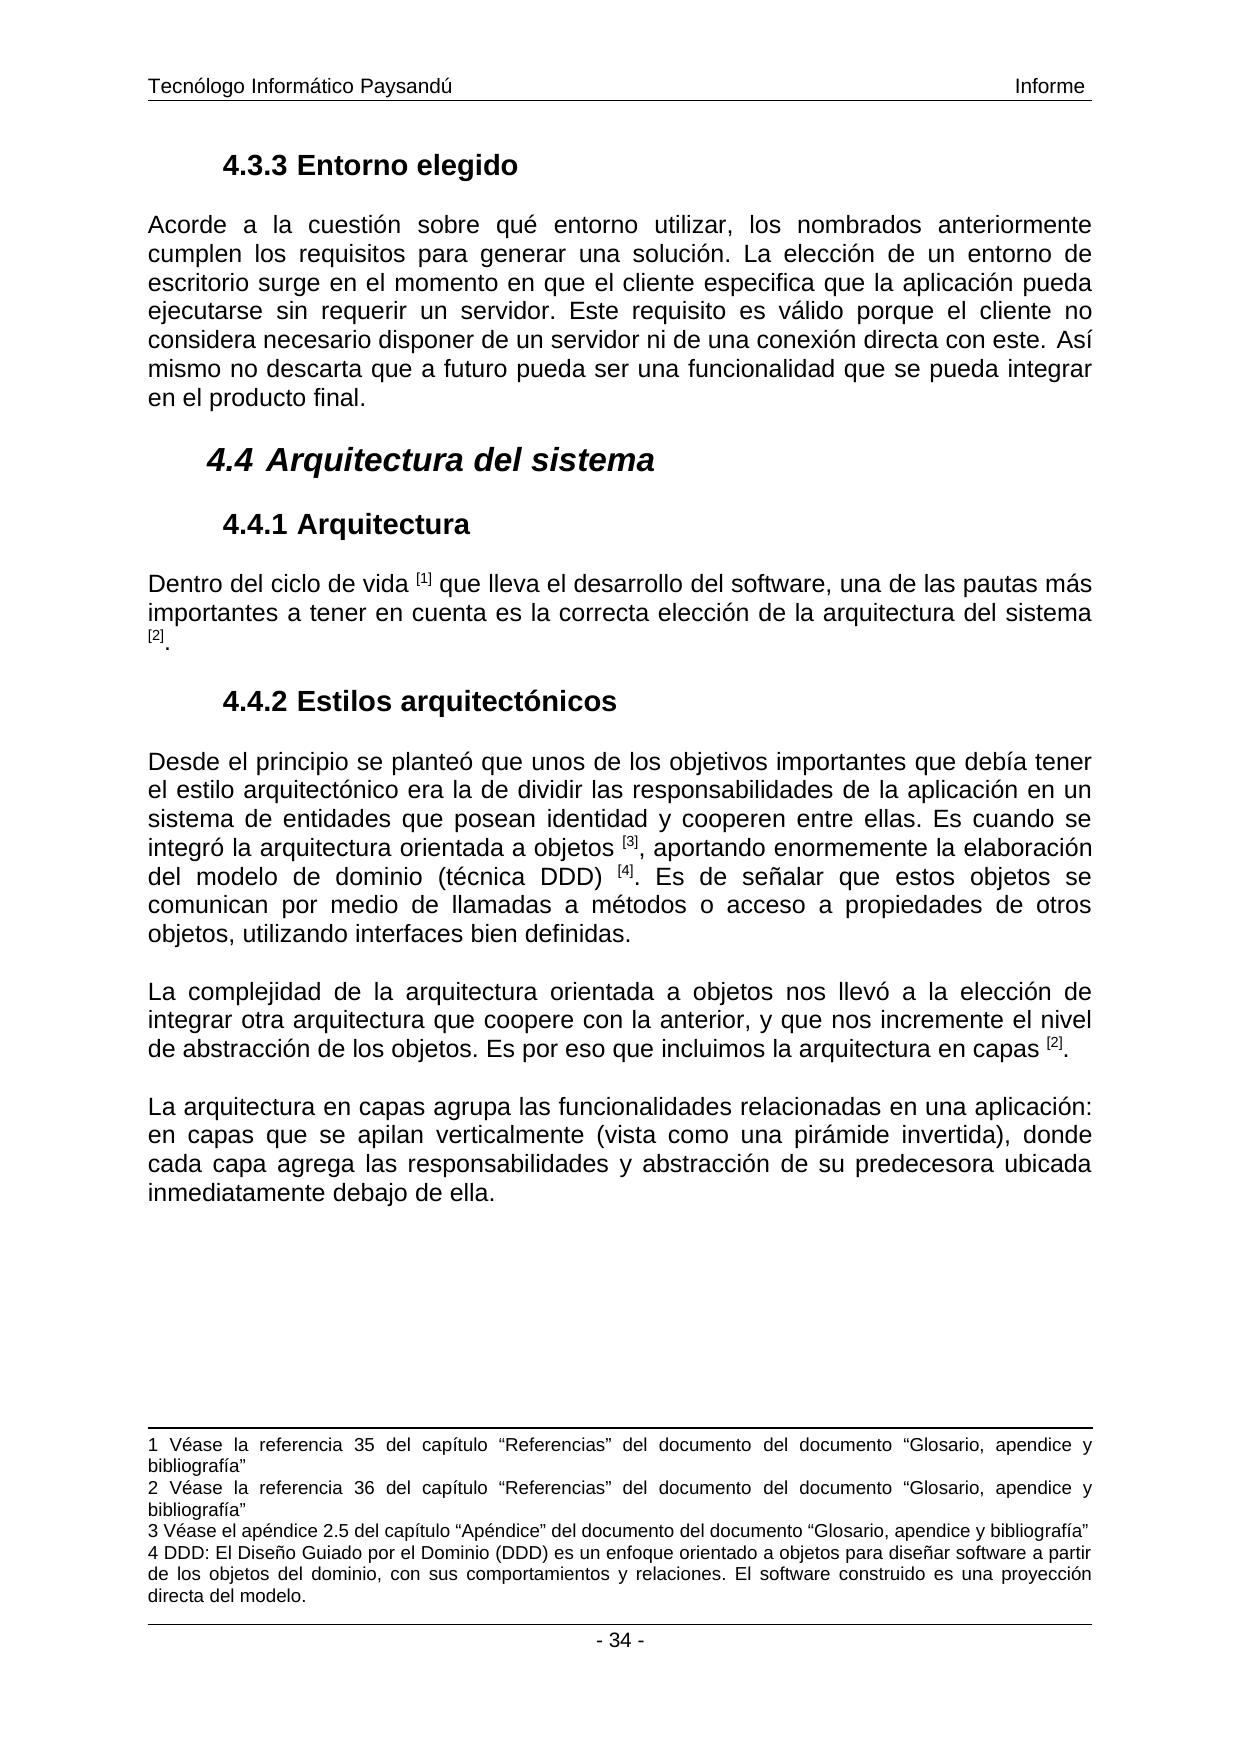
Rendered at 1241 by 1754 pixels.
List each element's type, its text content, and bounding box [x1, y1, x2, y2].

subtitle Estilos arquitectónicos [223, 684, 1092, 718]
text Véase el apéndice 2.5 del capítulo “Apéndice” del documento del documento “Glosario, apendice y bibliografía” [148, 1520, 1092, 1542]
subtitle Arquitectura del sistema [207, 440, 1092, 478]
text Acorde a la cuestión sobre qué entorno utilizar, los nombrados anteriormente cumplen los requisitos para generar una solución. La elección de un entorno de escritorio surge en el momento en que el cliente especifica que la aplicación pueda ejecutarse sin requerir un servidor. Este requisito es válido porque el cliente no considera necesario disponer de un servidor ni de una conexión directa con este. Así mismo no descarta que a futuro pueda ser una funcionalidad que se pueda integrar en el producto final. [148, 210, 1092, 411]
subtitle Arquitectura [223, 507, 1092, 541]
text Véase la referencia 36 del capítulo “Referencias” del documento del documento “Glosario, apendice y bibliografía” [148, 1477, 1092, 1520]
text Desde el principio se planteó que unos de los objetivos importantes que debía tener el estilo arquitectónico era la de dividir las responsabilidades de la aplicación en un sistema de entidades que posean identidad y cooperen entre ellas. Es cuando se integró la arquitectura orientada a objetos [], aportando enormemente la elaboración del modelo de dominio (técnica DDD) []. Es de señalar que estos objetos se comunican por medio de llamadas a métodos o acceso a propiedades de otros objetos, utilizando interfaces bien definidas. [148, 747, 1092, 948]
text La complejidad de la arquitectura orientada a objetos nos llevó a la elección de integrar otra arquitectura que coopere con la anterior, y que nos incremente el nivel de abstracción de los objetos. Es por eso que incluimos la arquitectura en capas [2]. [148, 977, 1092, 1063]
text DDD: El Diseño Guiado por el Dominio (DDD) es un enfoque orientado a objetos para diseñar software a partir de los objetos del dominio, con sus comportamientos y relaciones. El software construido es una proyección directa del modelo. [148, 1542, 1092, 1606]
text Véase la referencia 35 del capítulo “Referencias” del documento del documento “Glosario, apendice y bibliografía” [148, 1434, 1092, 1477]
text Dentro del ciclo de vida [] que lleva el desarrollo del software, una de las pautas más importantes a tener en cuenta es la correcta elección de la arquitectura del sistema []. [148, 569, 1092, 656]
subtitle Entorno elegido [223, 148, 1092, 181]
text La arquitectura en capas agrupa las funcionalidades relacionadas en una aplicación: en capas que se apilan verticalmente (vista como una pirámide invertida), donde cada capa agrega las responsabilidades y abstracción de su predecesora ubicada inmediatamente debajo de ella. [148, 1092, 1092, 1207]
